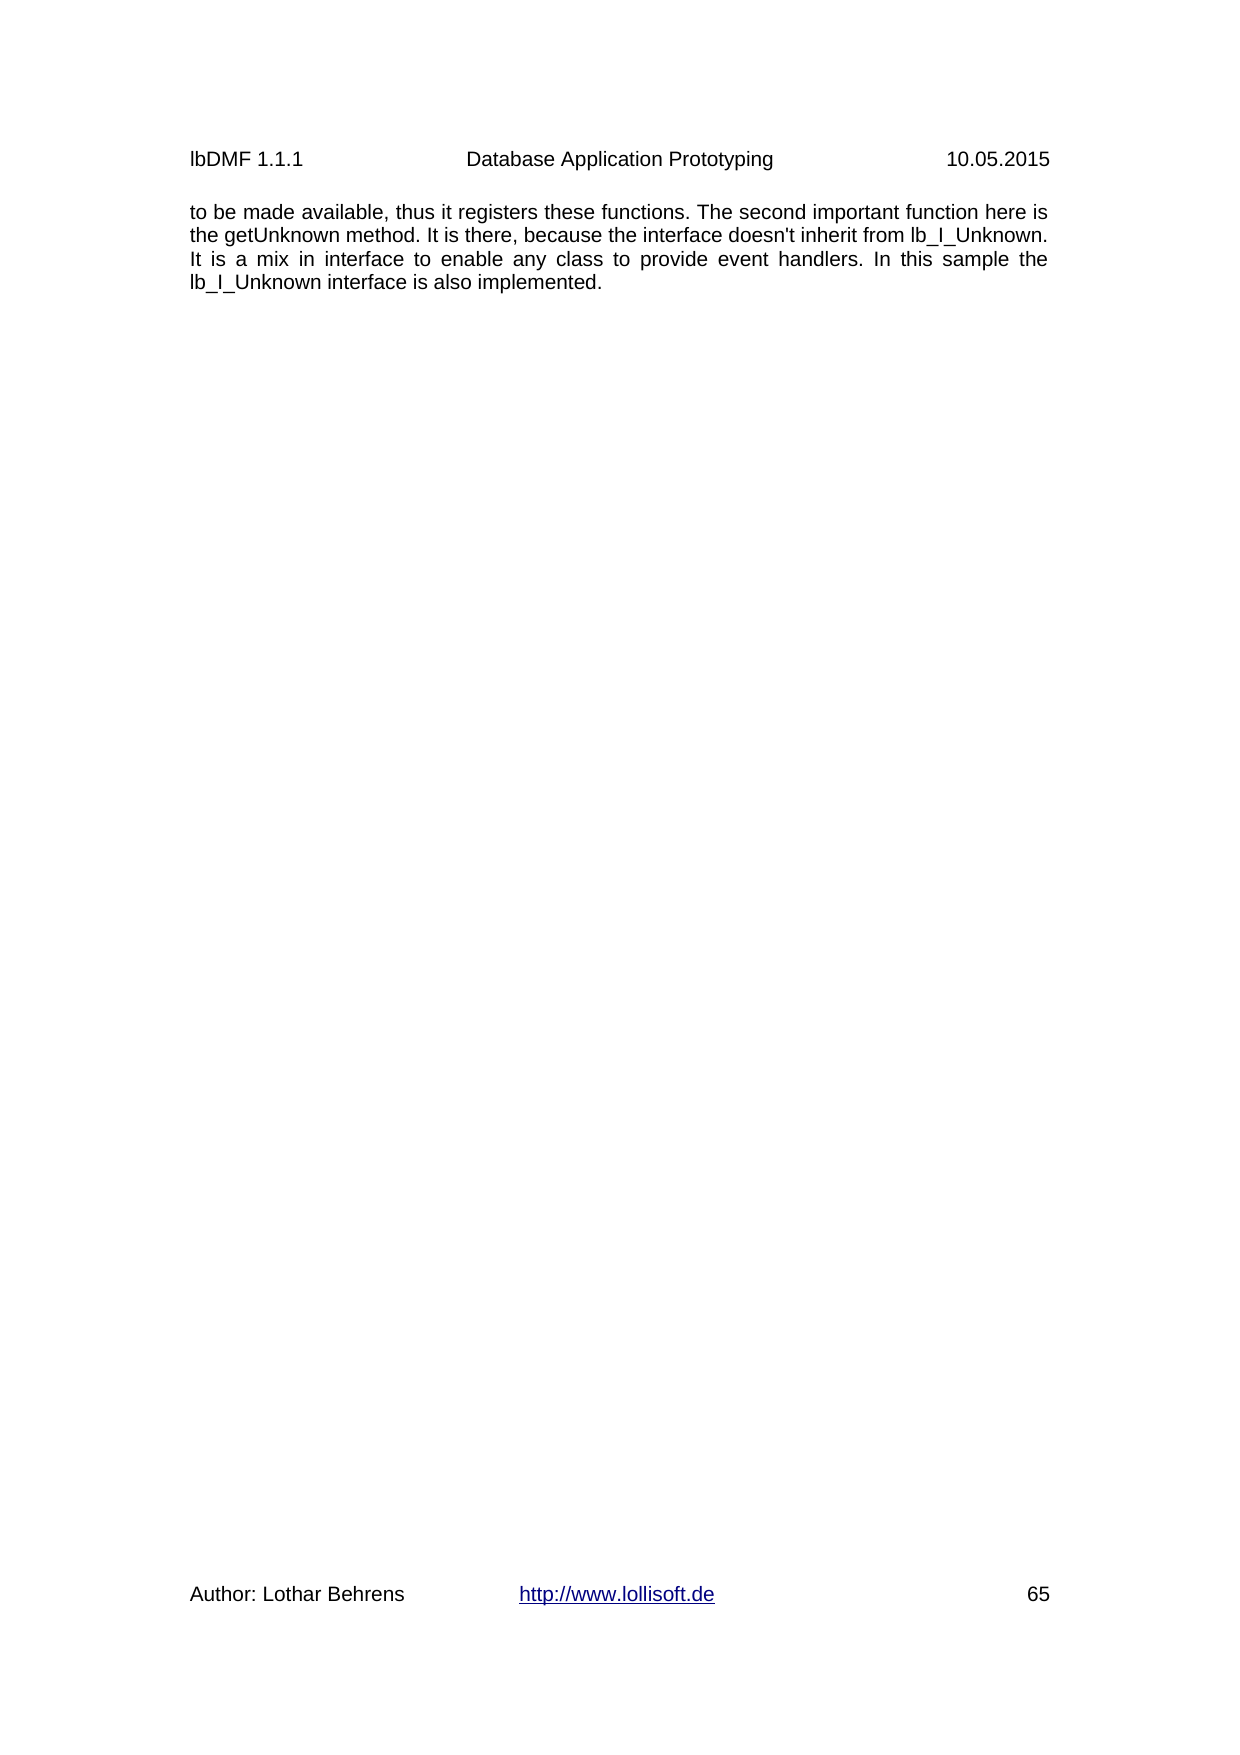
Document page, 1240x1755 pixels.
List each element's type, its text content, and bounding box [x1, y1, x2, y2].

text to be made available, thus it registers these functions. The second important function here is the getUnknown method. It is there, because the interface doesn't inherit from lb_I_Unknown. It is a mix in interface to enable any class to provide event handlers. In this sample the lb_I_Unknown interface is also implemented. [189, 201, 1050, 293]
